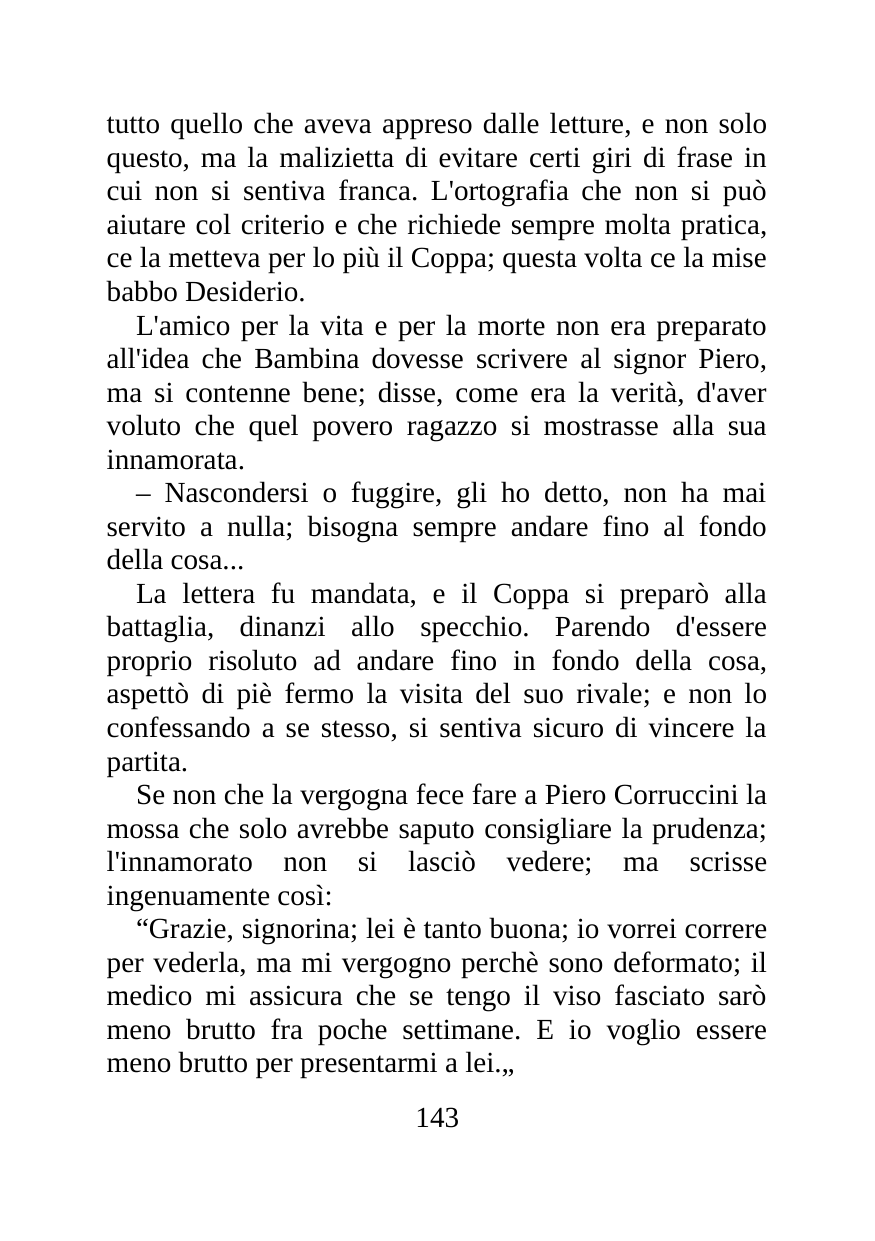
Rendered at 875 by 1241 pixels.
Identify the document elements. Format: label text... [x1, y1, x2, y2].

text L'amico per la vita e per la morte non era preparato all'idea che Bambina dovesse scrivere al signor Piero, ma si contenne bene; disse, come era la verità, d'aver voluto che quel povero ragazzo si mostrasse alla sua innamorata. [106, 308, 768, 475]
text ‒ Nascondersi o fuggire, gli ho detto, non ha mai servito a nulla; bisogna sempre andare fino al fondo della cosa... [106, 475, 768, 576]
text Se non che la vergogna fece fare a Piero Corruccini la mossa che solo avrebbe saputo consigliare la prudenza; l'innamorato non si lasciò vedere; ma scrisse ingenuamente così: [106, 777, 768, 911]
text tutto quello che aveva appreso dalle letture, e non solo questo, ma la malizietta di evitare certi giri di frase in cui non si sentiva franca. L'ortografia che non si può aiutare col criterio e che richiede sempre molta pratica, ce la metteva per lo più il Coppa; questa volta ce la mise babbo Desiderio. [106, 106, 768, 308]
text La lettera fu mandata, e il Coppa si preparò alla battaglia, dinanzi allo specchio. Parendo d'essere proprio risoluto ad andare fino in fondo della cosa, aspettò di piè fermo la visita del suo rivale; e non lo confessando a se stesso, si sentiva sicuro di vincere la partita. [106, 576, 768, 777]
text “Grazie, signorina; lei è tanto buona; io vorrei correre per vederla, ma mi vergogno perchè sono deformato; il medico mi assicura che se tengo il viso fasciato sarò meno brutto fra poche settimane. E io voglio essere meno brutto per presentarmi a lei.„ [106, 911, 768, 1079]
